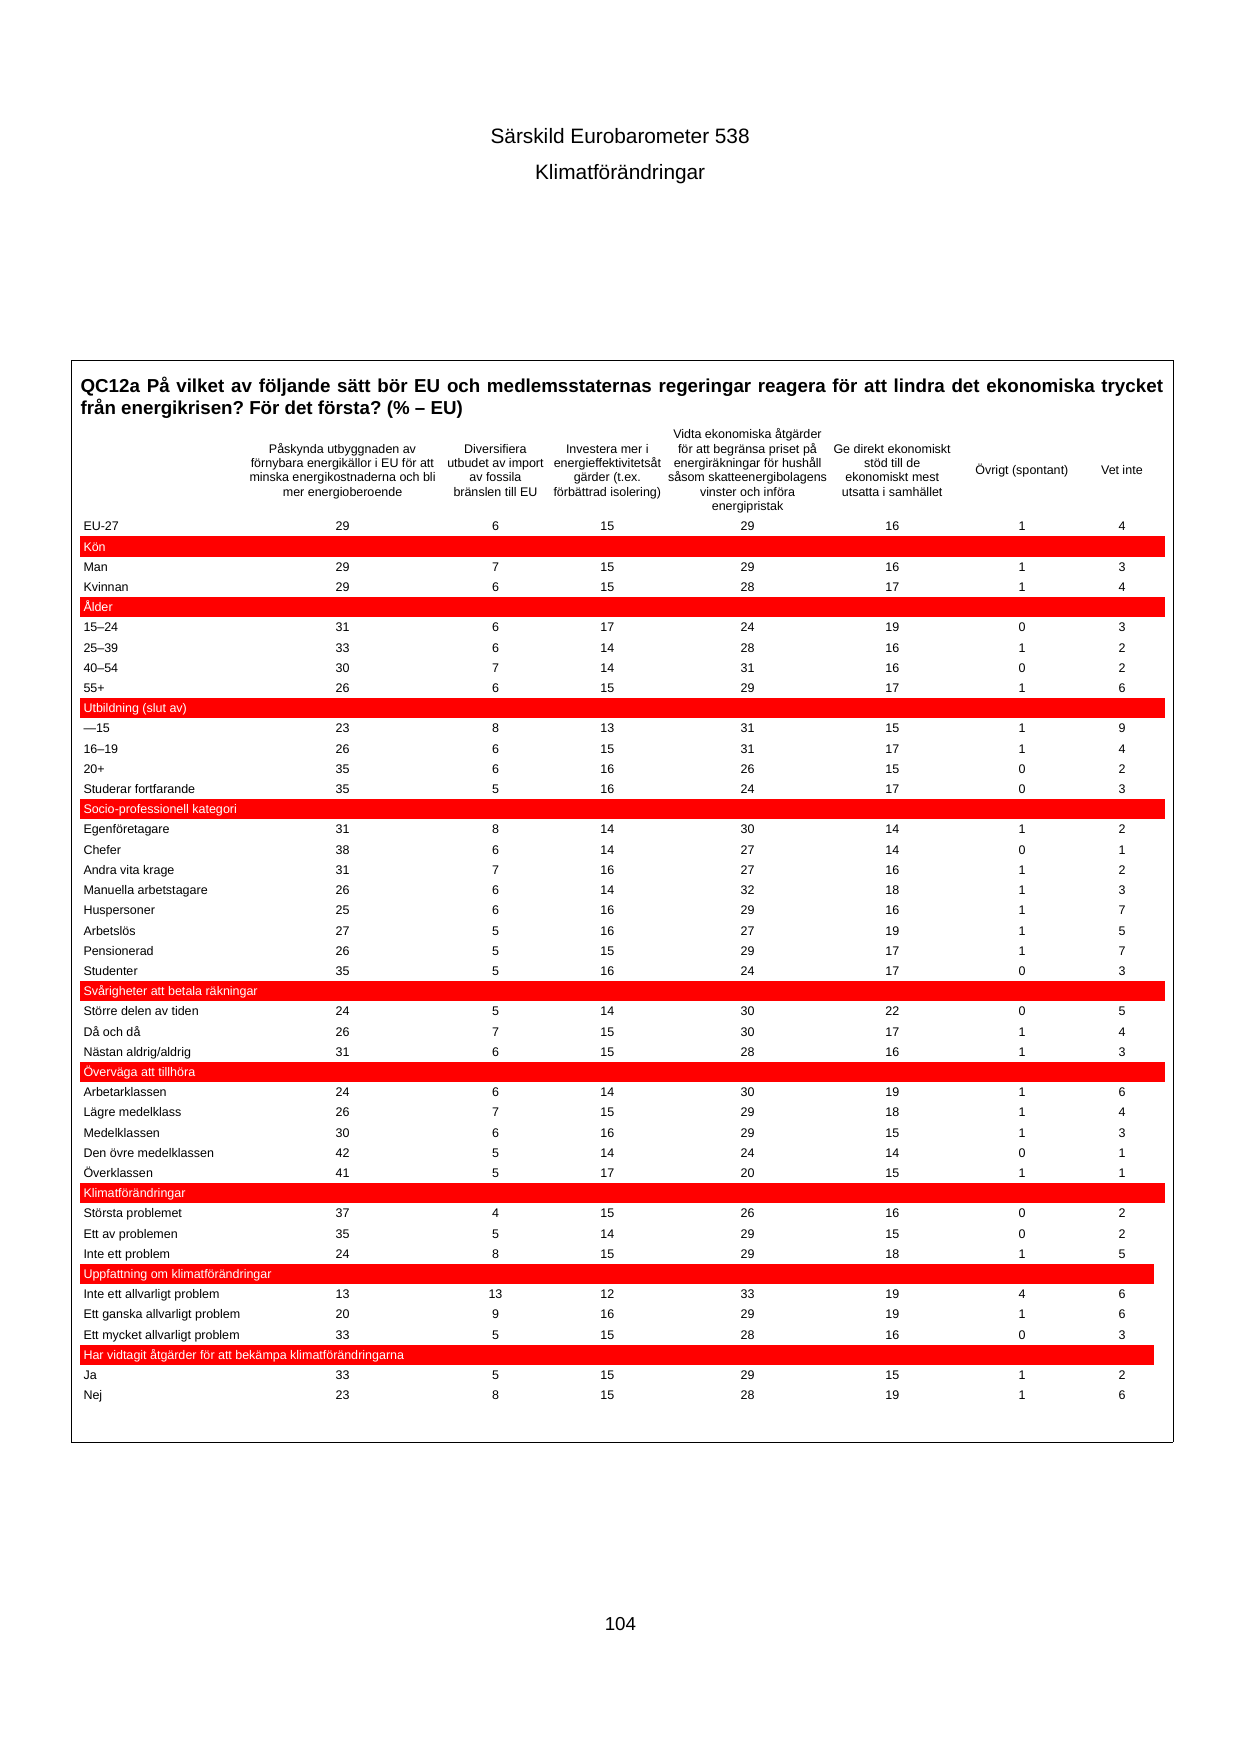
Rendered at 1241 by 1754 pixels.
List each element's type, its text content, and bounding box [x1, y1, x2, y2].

table_cell 1 [954, 1244, 1090, 1264]
table_cell [1154, 1001, 1165, 1021]
table_cell 29 [244, 577, 441, 597]
table_cell 15 [550, 1021, 664, 1042]
table_cell 1 [954, 718, 1090, 738]
table_cell 16 [830, 1203, 954, 1223]
table_cell Ett mycket allvarligt problem [80, 1325, 244, 1345]
table_cell 28 [664, 1325, 830, 1345]
table_cell 26 [244, 1021, 441, 1042]
table_cell 4 [1090, 577, 1154, 597]
table_cell Klimatförändringar [80, 1183, 1165, 1203]
table_cell 19 [830, 1385, 954, 1405]
table_cell 14 [550, 819, 664, 839]
table_cell 17 [830, 1021, 954, 1042]
table_header [80, 424, 244, 516]
table_cell 14 [550, 1082, 664, 1102]
table_cell 29 [664, 1102, 830, 1122]
table_cell 15 [550, 516, 664, 536]
table_cell 5 [441, 1163, 550, 1183]
table_cell 8 [441, 1385, 550, 1405]
table_cell 2 [1090, 658, 1154, 678]
table_cell 3 [1090, 617, 1154, 637]
table_cell Större delen av tiden [80, 1001, 244, 1021]
table_cell 20 [664, 1163, 830, 1183]
table_cell [1154, 1224, 1165, 1244]
table_cell 29 [244, 516, 441, 536]
table_cell [1154, 718, 1165, 738]
table_cell [1154, 1021, 1165, 1042]
table_cell 16 [830, 658, 954, 678]
table_cell 29 [664, 900, 830, 920]
table_cell 33 [664, 1284, 830, 1304]
table_cell 16 [550, 860, 664, 880]
table_cell Huspersoner [80, 900, 244, 920]
table_cell EU-27 [80, 516, 244, 536]
table_cell 5 [441, 1365, 550, 1385]
table_cell 29 [664, 941, 830, 961]
table_cell 16 [830, 900, 954, 920]
table_cell 30 [664, 1021, 830, 1042]
table_cell 6 [441, 739, 550, 759]
table_cell Lägre medelklass [80, 1102, 244, 1122]
table_cell 1 [954, 1042, 1090, 1062]
table_cell 20+ [80, 759, 244, 779]
table_cell 27 [664, 860, 830, 880]
table_cell 19 [830, 1082, 954, 1102]
table_cell 12 [550, 1284, 664, 1304]
table_cell Inte ett allvarligt problem [80, 1284, 244, 1304]
table_cell 31 [244, 1042, 441, 1062]
table_cell Då och då [80, 1021, 244, 1042]
table_cell 6 [441, 577, 550, 597]
table_cell 16 [830, 557, 954, 577]
table_cell 2 [1090, 1203, 1154, 1223]
table_cell 28 [664, 1042, 830, 1062]
table_cell 14 [830, 840, 954, 860]
table_cell Ett ganska allvarligt problem [80, 1304, 244, 1324]
table_cell 26 [244, 941, 441, 961]
table_cell 27 [664, 840, 830, 860]
table_cell 16 [550, 900, 664, 920]
table_cell 14 [550, 1001, 664, 1021]
table_cell 16 [550, 759, 664, 779]
table_cell 24 [664, 779, 830, 799]
table_cell [1154, 1385, 1165, 1405]
table_cell 6 [441, 759, 550, 779]
table_cell 7 [441, 658, 550, 678]
table_cell [1154, 1264, 1165, 1284]
table_cell 29 [664, 1304, 830, 1324]
table_cell 14 [550, 1224, 664, 1244]
table_cell 1 [954, 900, 1090, 920]
table_cell 15 [550, 1385, 664, 1405]
table_cell 17 [550, 617, 664, 637]
table_cell 6 [441, 617, 550, 637]
table_cell [1154, 920, 1165, 941]
table_cell 15 [550, 577, 664, 597]
table_cell Nästan aldrig/aldrig [80, 1042, 244, 1062]
table_cell 33 [244, 1365, 441, 1385]
table_cell 24 [664, 1143, 830, 1163]
table_cell 26 [244, 739, 441, 759]
table_header Påskynda utbyggnaden av förnybara energikällor i EU för att minska energikostnaderna och bli mer energioberoende [244, 424, 441, 516]
table_cell 55+ [80, 678, 244, 698]
table_cell 16 [550, 920, 664, 941]
table_cell 6 [441, 880, 550, 900]
table_cell 29 [664, 1244, 830, 1264]
table_cell 0 [954, 1001, 1090, 1021]
table_cell 3 [1090, 557, 1154, 577]
table_cell 0 [954, 658, 1090, 678]
table_cell [1154, 941, 1165, 961]
table_cell 19 [830, 920, 954, 941]
table_cell 14 [830, 1143, 954, 1163]
table_cell 3 [1090, 1042, 1154, 1062]
table_cell 24 [244, 1082, 441, 1102]
table_cell 15 [550, 1244, 664, 1264]
table_cell [1154, 860, 1165, 880]
table_cell 1 [1090, 840, 1154, 860]
table_cell 7 [441, 1021, 550, 1042]
table_cell 31 [664, 718, 830, 738]
table_cell 1 [954, 678, 1090, 698]
table_cell 25 [244, 900, 441, 920]
table_cell 15 [550, 1325, 664, 1345]
table_cell 15 [550, 1042, 664, 1062]
table_cell 15 [550, 941, 664, 961]
table_cell Medelklassen [80, 1123, 244, 1143]
table_cell 1 [954, 880, 1090, 900]
table_cell 35 [244, 1224, 441, 1244]
table_cell Studenter [80, 961, 244, 981]
table_cell 5 [441, 1224, 550, 1244]
table_cell 28 [664, 638, 830, 658]
table_cell 33 [244, 1325, 441, 1345]
table_cell 5 [441, 920, 550, 941]
table_cell 0 [954, 1203, 1090, 1223]
table_cell 5 [441, 941, 550, 961]
table_cell 16 [830, 638, 954, 658]
table_cell 28 [664, 577, 830, 597]
table_cell 5 [441, 779, 550, 799]
table_cell 18 [830, 1102, 954, 1122]
table_cell 23 [244, 718, 441, 738]
table_cell 26 [244, 678, 441, 698]
table_cell [1154, 840, 1165, 860]
table_cell 14 [550, 880, 664, 900]
table_cell 18 [830, 1244, 954, 1264]
table_cell 2 [1090, 759, 1154, 779]
table_cell 14 [550, 658, 664, 678]
table_cell 1 [954, 739, 1090, 759]
table_cell 0 [954, 1143, 1090, 1163]
table_cell 3 [1090, 1325, 1154, 1345]
table_cell 1 [954, 819, 1090, 839]
table_cell 15 [830, 1224, 954, 1244]
table_cell 9 [441, 1304, 550, 1324]
table_cell 0 [954, 617, 1090, 637]
table_cell 5 [1090, 1244, 1154, 1264]
table_cell 19 [830, 617, 954, 637]
table_cell 17 [830, 779, 954, 799]
table_cell 14 [550, 638, 664, 658]
table_cell 4 [1090, 516, 1154, 536]
table_cell 16 [830, 1042, 954, 1062]
table_cell [1154, 658, 1165, 678]
table_cell 15 [830, 1163, 954, 1183]
table_cell 2 [1090, 1224, 1154, 1244]
table_cell 8 [441, 718, 550, 738]
table_cell 15 [550, 739, 664, 759]
table_cell 1 [954, 1385, 1090, 1405]
table_cell 1 [954, 577, 1090, 597]
table_cell 30 [664, 819, 830, 839]
table_cell Manuella arbetstagare [80, 880, 244, 900]
table_cell 6 [441, 1123, 550, 1143]
table_cell 33 [244, 638, 441, 658]
table_cell 1 [954, 1304, 1090, 1324]
table_cell Andra vita krage [80, 860, 244, 880]
table_cell 26 [664, 1203, 830, 1223]
table_cell 1 [1090, 1163, 1154, 1183]
table_cell 23 [244, 1385, 441, 1405]
table_cell [1154, 1325, 1165, 1345]
table_cell 0 [954, 1224, 1090, 1244]
table_header Övrigt (spontant) [954, 424, 1090, 516]
table_cell 0 [954, 779, 1090, 799]
table_cell 31 [244, 819, 441, 839]
table_cell 26 [244, 1102, 441, 1122]
table_cell 6 [1090, 1082, 1154, 1102]
table_cell 1 [954, 920, 1090, 941]
table_cell 1 [954, 1365, 1090, 1385]
table_cell [1154, 900, 1165, 920]
table_cell 1 [954, 638, 1090, 658]
table_cell Har vidtagit åtgärder för att bekämpa klimatförändringarna [80, 1345, 1154, 1365]
table_cell Socio-professionell kategori [80, 799, 1165, 819]
table_cell 13 [550, 718, 664, 738]
table_cell 15 [830, 1123, 954, 1143]
table_cell 6 [441, 900, 550, 920]
table_cell 9 [1090, 718, 1154, 738]
table_cell [1154, 779, 1165, 799]
table_cell [1154, 678, 1165, 698]
table_cell Kvinnan [80, 577, 244, 597]
table_cell 17 [830, 941, 954, 961]
table_cell 15–24 [80, 617, 244, 637]
table_cell [1154, 557, 1165, 577]
table_cell [1154, 739, 1165, 759]
table_cell 15 [830, 1365, 954, 1385]
table_cell [1154, 1123, 1165, 1143]
table_cell 29 [664, 516, 830, 536]
table_cell 5 [441, 1143, 550, 1163]
table_header [1154, 424, 1165, 516]
table_cell Den övre medelklassen [80, 1143, 244, 1163]
table_cell 35 [244, 779, 441, 799]
table_cell 26 [664, 759, 830, 779]
table_cell 17 [830, 678, 954, 698]
table_cell 16 [830, 860, 954, 880]
table_cell 29 [664, 557, 830, 577]
table_cell 8 [441, 1244, 550, 1264]
table_cell 1 [954, 557, 1090, 577]
table_header Vidta ekonomiska åtgärder för att begränsa priset på energiräkningar för hushåll såsom skatteenergibolagens vinster och införa energipristak [664, 424, 830, 516]
table_cell 4 [1090, 739, 1154, 759]
table_cell 6 [441, 638, 550, 658]
table_cell 15 [550, 678, 664, 698]
table_cell 7 [1090, 900, 1154, 920]
table_cell 1 [954, 1123, 1090, 1143]
table_cell [1154, 1304, 1165, 1324]
table_cell 17 [830, 577, 954, 597]
table_cell 30 [244, 1123, 441, 1143]
table_cell 29 [244, 557, 441, 577]
table_cell 18 [830, 880, 954, 900]
table_cell 4 [441, 1203, 550, 1223]
table_cell Största problemet [80, 1203, 244, 1223]
table_cell [1154, 1082, 1165, 1102]
table_cell [1154, 1244, 1165, 1264]
table_cell 19 [830, 1284, 954, 1304]
table_cell 24 [664, 961, 830, 981]
table_cell Chefer [80, 840, 244, 860]
table_cell 14 [550, 840, 664, 860]
table_cell 37 [244, 1203, 441, 1223]
table_cell 2 [1090, 819, 1154, 839]
table_cell 4 [1090, 1102, 1154, 1122]
table_cell 29 [664, 1123, 830, 1143]
table_cell 31 [244, 860, 441, 880]
table_cell [1154, 1365, 1165, 1385]
table_cell 24 [244, 1001, 441, 1021]
table_cell 1 [954, 860, 1090, 880]
table_cell [1154, 819, 1165, 839]
text QC12a På vilket av följande sätt bör EU och medlemsstaternas regeringar reagera för att lindra det ekonomiska trycket från energikrisen? För det första? (% – EU) [80, 375, 1164, 418]
table_cell 14 [830, 819, 954, 839]
table_cell 27 [244, 920, 441, 941]
table_cell Överklassen [80, 1163, 244, 1183]
table_cell 6 [441, 678, 550, 698]
table_header Diversifiera utbudet av import av fossila bränslen till EU [441, 424, 550, 516]
table_cell 20 [244, 1304, 441, 1324]
table_cell 3 [1090, 1123, 1154, 1143]
table_cell 15 [550, 1365, 664, 1385]
table_cell 7 [1090, 941, 1154, 961]
table_cell 4 [954, 1284, 1090, 1304]
table_cell 14 [550, 1143, 664, 1163]
table_cell 0 [954, 840, 1090, 860]
table_cell 6 [441, 840, 550, 860]
table_cell 27 [664, 920, 830, 941]
table_cell 13 [441, 1284, 550, 1304]
table_cell 35 [244, 759, 441, 779]
table_header Vet inte [1090, 424, 1154, 516]
table_cell 1 [954, 516, 1090, 536]
table_cell 31 [244, 617, 441, 637]
table_cell [1154, 1143, 1165, 1163]
table_cell 3 [1090, 880, 1154, 900]
table_cell 24 [244, 1244, 441, 1264]
table_cell 31 [664, 658, 830, 678]
table_cell 6 [1090, 1284, 1154, 1304]
table_cell 1 [954, 941, 1090, 961]
table_cell 0 [954, 961, 1090, 981]
table_cell 30 [244, 658, 441, 678]
table_cell 13 [244, 1284, 441, 1304]
table_cell 6 [1090, 1304, 1154, 1324]
table_cell —15 [80, 718, 244, 738]
table_cell 15 [550, 557, 664, 577]
table_cell [1154, 1102, 1165, 1122]
table_cell Ålder [80, 597, 1165, 617]
table_cell 6 [441, 1042, 550, 1062]
table_cell Uppfattning om klimatförändringar [80, 1264, 1154, 1284]
table_cell 1 [954, 1102, 1090, 1122]
table_cell 26 [244, 880, 441, 900]
table_cell 16 [550, 961, 664, 981]
table_cell 42 [244, 1143, 441, 1163]
table_cell Egenföretagare [80, 819, 244, 839]
table_cell 29 [664, 1365, 830, 1385]
table_cell 2 [1090, 1365, 1154, 1385]
table_cell 16 [550, 779, 664, 799]
table_cell 30 [664, 1082, 830, 1102]
table_cell 5 [441, 1325, 550, 1345]
table_cell [1154, 617, 1165, 637]
table_cell 15 [550, 1102, 664, 1122]
table_cell [1154, 880, 1165, 900]
table_cell 5 [1090, 920, 1154, 941]
table_cell 3 [1090, 779, 1154, 799]
table_cell 41 [244, 1163, 441, 1183]
table_cell 1 [954, 1163, 1090, 1183]
table_cell 31 [664, 739, 830, 759]
table_cell 16–19 [80, 739, 244, 759]
table_cell 0 [954, 759, 1090, 779]
table_cell [1154, 577, 1165, 597]
table_cell Arbetslös [80, 920, 244, 941]
table_cell 5 [1090, 1001, 1154, 1021]
table_cell 32 [664, 880, 830, 900]
table_cell [1154, 1203, 1165, 1223]
table_cell 2 [1090, 860, 1154, 880]
table_cell 17 [550, 1163, 664, 1183]
table_cell 1 [1090, 1143, 1154, 1163]
table_cell 38 [244, 840, 441, 860]
table_cell 7 [441, 860, 550, 880]
table_cell [1154, 638, 1165, 658]
table_cell 6 [441, 516, 550, 536]
table_cell 15 [550, 1203, 664, 1223]
table_cell 17 [830, 739, 954, 759]
table_cell Ett av problemen [80, 1224, 244, 1244]
table_cell 16 [830, 1325, 954, 1345]
table_cell [1154, 1042, 1165, 1062]
table_cell 29 [664, 678, 830, 698]
table_cell 2 [1090, 638, 1154, 658]
table_cell Kön [80, 536, 1165, 557]
table_cell Man [80, 557, 244, 577]
table_cell [1154, 759, 1165, 779]
table_cell 25–39 [80, 638, 244, 658]
table_cell 7 [441, 1102, 550, 1122]
table_cell Nej [80, 1385, 244, 1405]
table_cell 19 [830, 1304, 954, 1324]
table_cell Studerar fortfarande [80, 779, 244, 799]
table_cell 15 [830, 718, 954, 738]
table_cell Överväga att tillhöra [80, 1062, 1165, 1082]
table_cell 24 [664, 617, 830, 637]
table_cell [1154, 961, 1165, 981]
table_cell 6 [1090, 678, 1154, 698]
table_cell [1154, 1284, 1165, 1304]
table_cell 4 [1090, 1021, 1154, 1042]
table_cell [1154, 1163, 1165, 1183]
table_cell 22 [830, 1001, 954, 1021]
table_cell 8 [441, 819, 550, 839]
table_cell 29 [664, 1224, 830, 1244]
table_cell 16 [830, 516, 954, 536]
table_cell [1154, 516, 1165, 536]
table_cell 1 [954, 1082, 1090, 1102]
table_cell 6 [1090, 1385, 1154, 1405]
table_cell 5 [441, 1001, 550, 1021]
table_cell Utbildning (slut av) [80, 698, 1165, 718]
table_cell Svårigheter att betala räkningar [80, 981, 1165, 1001]
table_cell 1 [954, 1021, 1090, 1042]
table_cell 28 [664, 1385, 830, 1405]
table_cell 5 [441, 961, 550, 981]
table_cell 17 [830, 961, 954, 981]
table_cell 3 [1090, 961, 1154, 981]
table_cell 40–54 [80, 658, 244, 678]
table_cell 16 [550, 1123, 664, 1143]
table_header Investera mer i energieffektivitetsåtgärder (t.ex. förbättrad isolering) [550, 424, 664, 516]
table_header Ge direkt ekonomiskt stöd till de ekonomiskt mest utsatta i samhället [830, 424, 954, 516]
table_cell 7 [441, 557, 550, 577]
table_cell Inte ett problem [80, 1244, 244, 1264]
table_cell 16 [550, 1304, 664, 1324]
table_cell 6 [441, 1082, 550, 1102]
table_cell 15 [830, 759, 954, 779]
table_cell 35 [244, 961, 441, 981]
table_cell [1154, 1345, 1165, 1365]
table_cell 0 [954, 1325, 1090, 1345]
table_cell Arbetarklassen [80, 1082, 244, 1102]
table_cell Ja [80, 1365, 244, 1385]
table_cell 30 [664, 1001, 830, 1021]
table_cell Pensionerad [80, 941, 244, 961]
